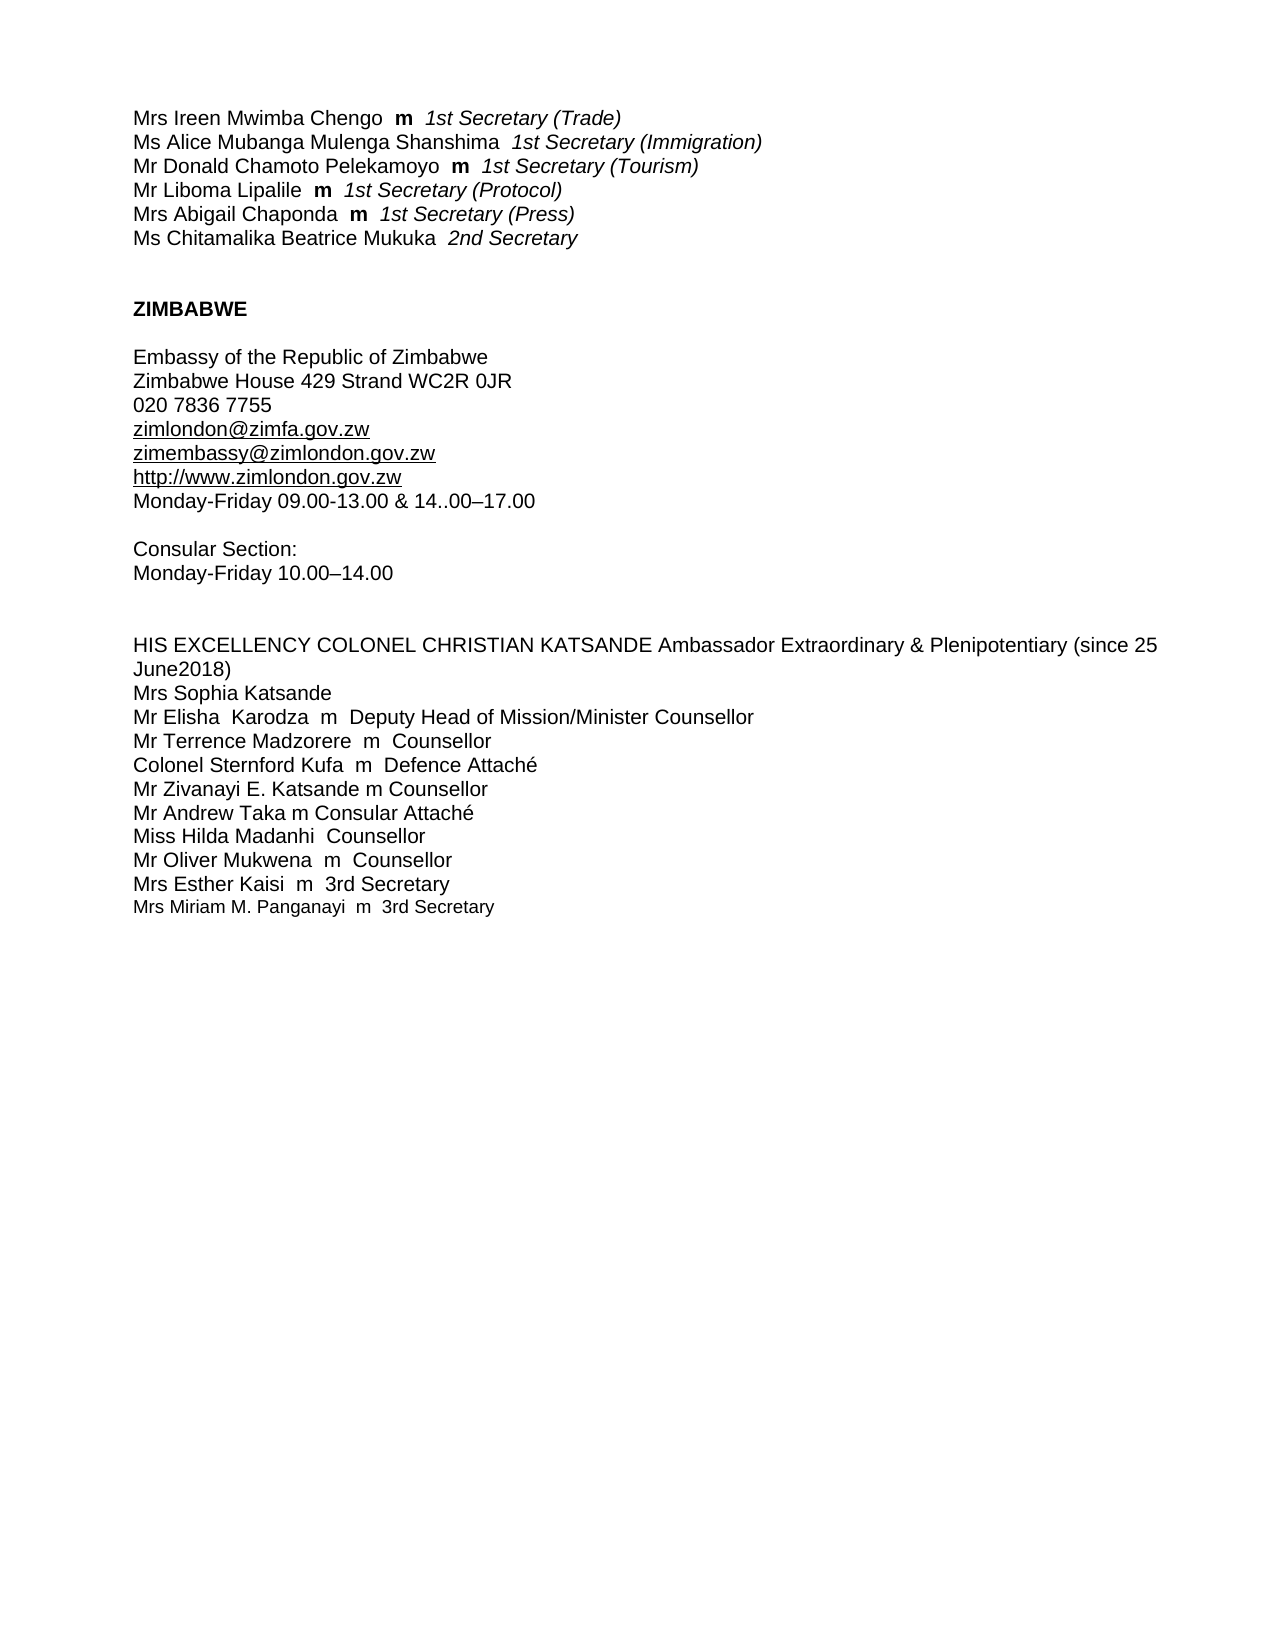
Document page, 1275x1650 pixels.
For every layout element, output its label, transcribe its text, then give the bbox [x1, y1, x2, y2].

text Zimbabwe House 429 Strand WC2R 0JR [133, 369, 1181, 393]
text Ms Chitamalika Beatrice Mukuka 2nd Secretary [133, 225, 1181, 249]
text HIS EXCELLENCY COLONEL CHRISTIAN KATSANDE Ambassador Extraordinary & Plenipotentiary (since 25 June2018) [133, 633, 1181, 681]
text zimlondon@zimfa.gov.zw [133, 417, 1181, 441]
text ZIMBABWE [133, 297, 1181, 321]
text Mr Andrew Taka m Consular Attaché [133, 800, 1181, 824]
text Ms Alice Mubanga Mulenga Shanshima 1st Secretary (Immigration) [133, 129, 1181, 153]
text Embassy of the Republic of Zimbabwe [133, 345, 1181, 369]
text Mr Oliver Mukwena m Counsellor [133, 848, 1181, 872]
text Mrs Sophia Katsande [133, 681, 1181, 704]
text Mrs Ireen Mwimba Chengo m 1st Secretary (Trade) [133, 106, 1181, 129]
text Miss Hilda Madanhi Counsellor [133, 824, 1181, 848]
text Monday-Friday 09.00-13.00 & 14..00–17.00 [133, 489, 1181, 513]
text Mr Liboma Lipalile m 1st Secretary (Protocol) [133, 177, 1181, 201]
text Mr Donald Chamoto Pelekamoyo m 1st Secretary (Tourism) [133, 153, 1181, 177]
text Mrs Esther Kaisi m 3rd Secretary [133, 872, 1181, 896]
text Monday-Friday 10.00–14.00 [133, 561, 1181, 585]
text Consular Section: [133, 537, 1181, 561]
text Colonel Sternford Kufa m Defence Attaché [133, 752, 1181, 776]
text Mrs Miriam M. Panganayi m 3rd Secretary [133, 896, 1181, 918]
text http://www.zimlondon.gov.zw [133, 465, 1181, 489]
text Mr Terrence Madzorere m Counsellor [133, 728, 1181, 752]
text Mr Elisha Karodza m Deputy Head of Mission/Minister Counsellor [133, 704, 1181, 728]
text Mrs Abigail Chaponda m 1st Secretary (Press) [133, 201, 1181, 225]
text 020 7836 7755 [133, 393, 1181, 417]
text Mr Zivanayi E. Katsande m Counsellor [133, 776, 1181, 800]
text zimembassy@zimlondon.gov.zw [133, 441, 1181, 465]
